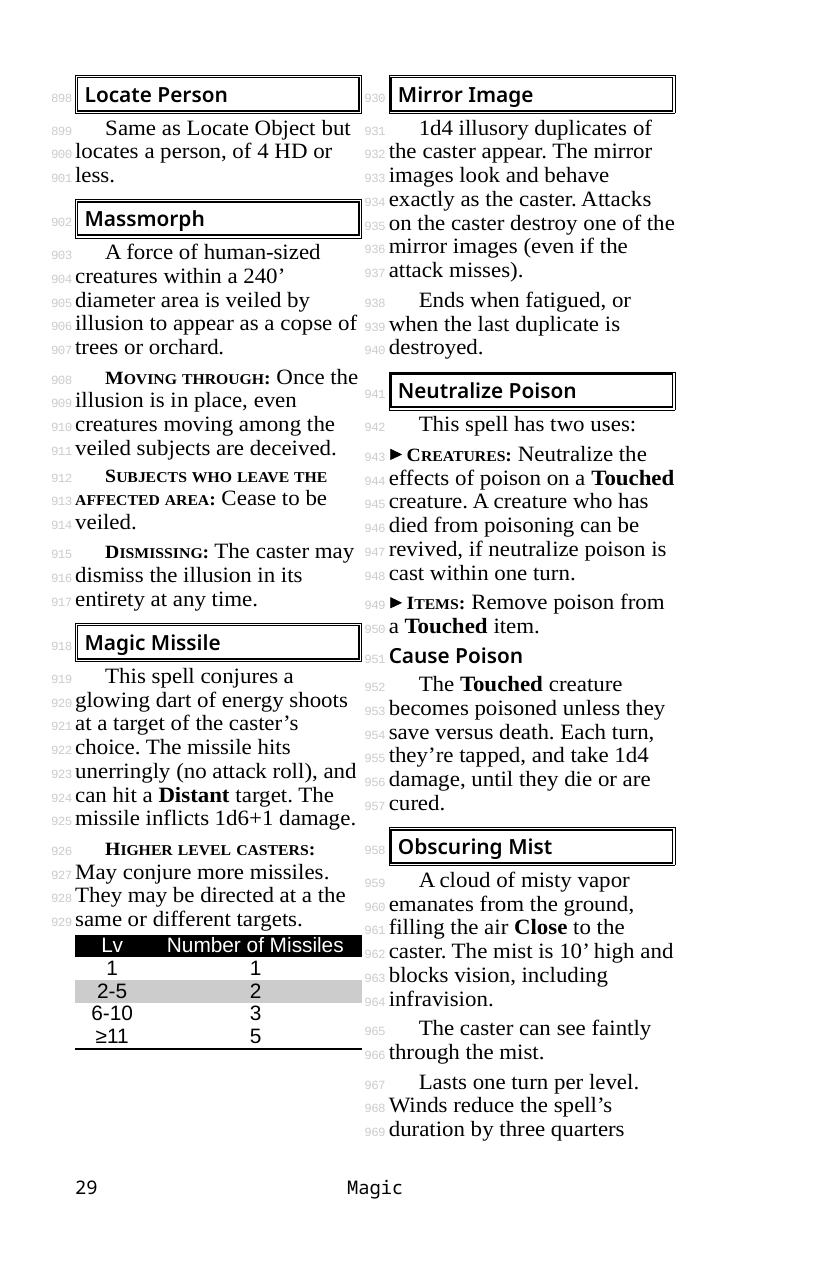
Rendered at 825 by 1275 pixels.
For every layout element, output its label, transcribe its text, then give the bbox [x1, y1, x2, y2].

text The touched creature becomes poisoned unless they save versus death. Each turn, they’re tapped, and take 1d4 damage, until they die or are cured. [388, 673, 675, 815]
text A force of human-sized creatures within a 240’ diameter area is veiled by illusion to appear as a copse of trees or orchard. [75, 241, 362, 359]
text This spell has two uses: [388, 413, 675, 436]
table_cell 3 [149, 1003, 362, 1025]
table_header Number of Missiles [149, 935, 362, 957]
table_cell 1 [149, 957, 362, 980]
table_cell 2 [149, 980, 362, 1003]
table_cell 5 [149, 1025, 362, 1048]
subtitle Neutralize Poison [392, 375, 672, 406]
list Creatures: Neutralize the effects of poison on a touched creature. A creature who has died from poisoning can be revived, if neutralize poison is cast within one turn. [388, 442, 675, 585]
table_cell 6-10 [75, 1003, 149, 1025]
text Higher level casters: May conjure more missiles. They may be directed at a the same or different targets. [75, 837, 362, 931]
list Items: Remove poison from a touched item. [388, 591, 675, 638]
table_header Lv [75, 935, 149, 957]
text 1d4 illusory duplicates of the caster appear. The mirror images look and behave exactly as the caster. Attacks on the caster destroy one of the mirror images (even if the attack misses). [388, 116, 675, 282]
subtitle Cause Poison [388, 641, 675, 670]
text Lasts one turn per level. Winds reduce the spell’s duration by three quarters [388, 1070, 675, 1141]
text This spell conjures a glowing dart of energy shoots at a target of the caster’s choice. The missile hits unerringly (no attack roll), and can hit a distant target. The missile inflicts 1d6+1 damage. [75, 664, 362, 831]
text Moving through: Once the illusion is in place, even creatures moving among the veiled subjects are deceived. [75, 365, 362, 460]
table_cell ≥11 [75, 1025, 149, 1048]
text Subjects who leave the affected area: Cease to be veiled. [75, 466, 362, 534]
table_cell 1 [75, 957, 149, 980]
text The caster can see faintly through the mist. [388, 1017, 675, 1064]
subtitle Mirror Image [392, 78, 672, 110]
table_cell 2-5 [75, 980, 149, 1003]
text A cloud of misty vapor emanates from the ground, filling the air close to the caster. The mist is 10’ high and blocks vision, including infravision. [388, 868, 675, 1011]
text Dismissing: The caster may dismiss the illusion in its entirety at any time. [75, 540, 362, 611]
text Ends when fatigued, or when the last duplicate is destroyed. [388, 288, 675, 359]
subtitle Obscuring Mist [392, 831, 672, 862]
text Same as Locate Object but locates a person, of 4 HD or less. [75, 116, 362, 187]
